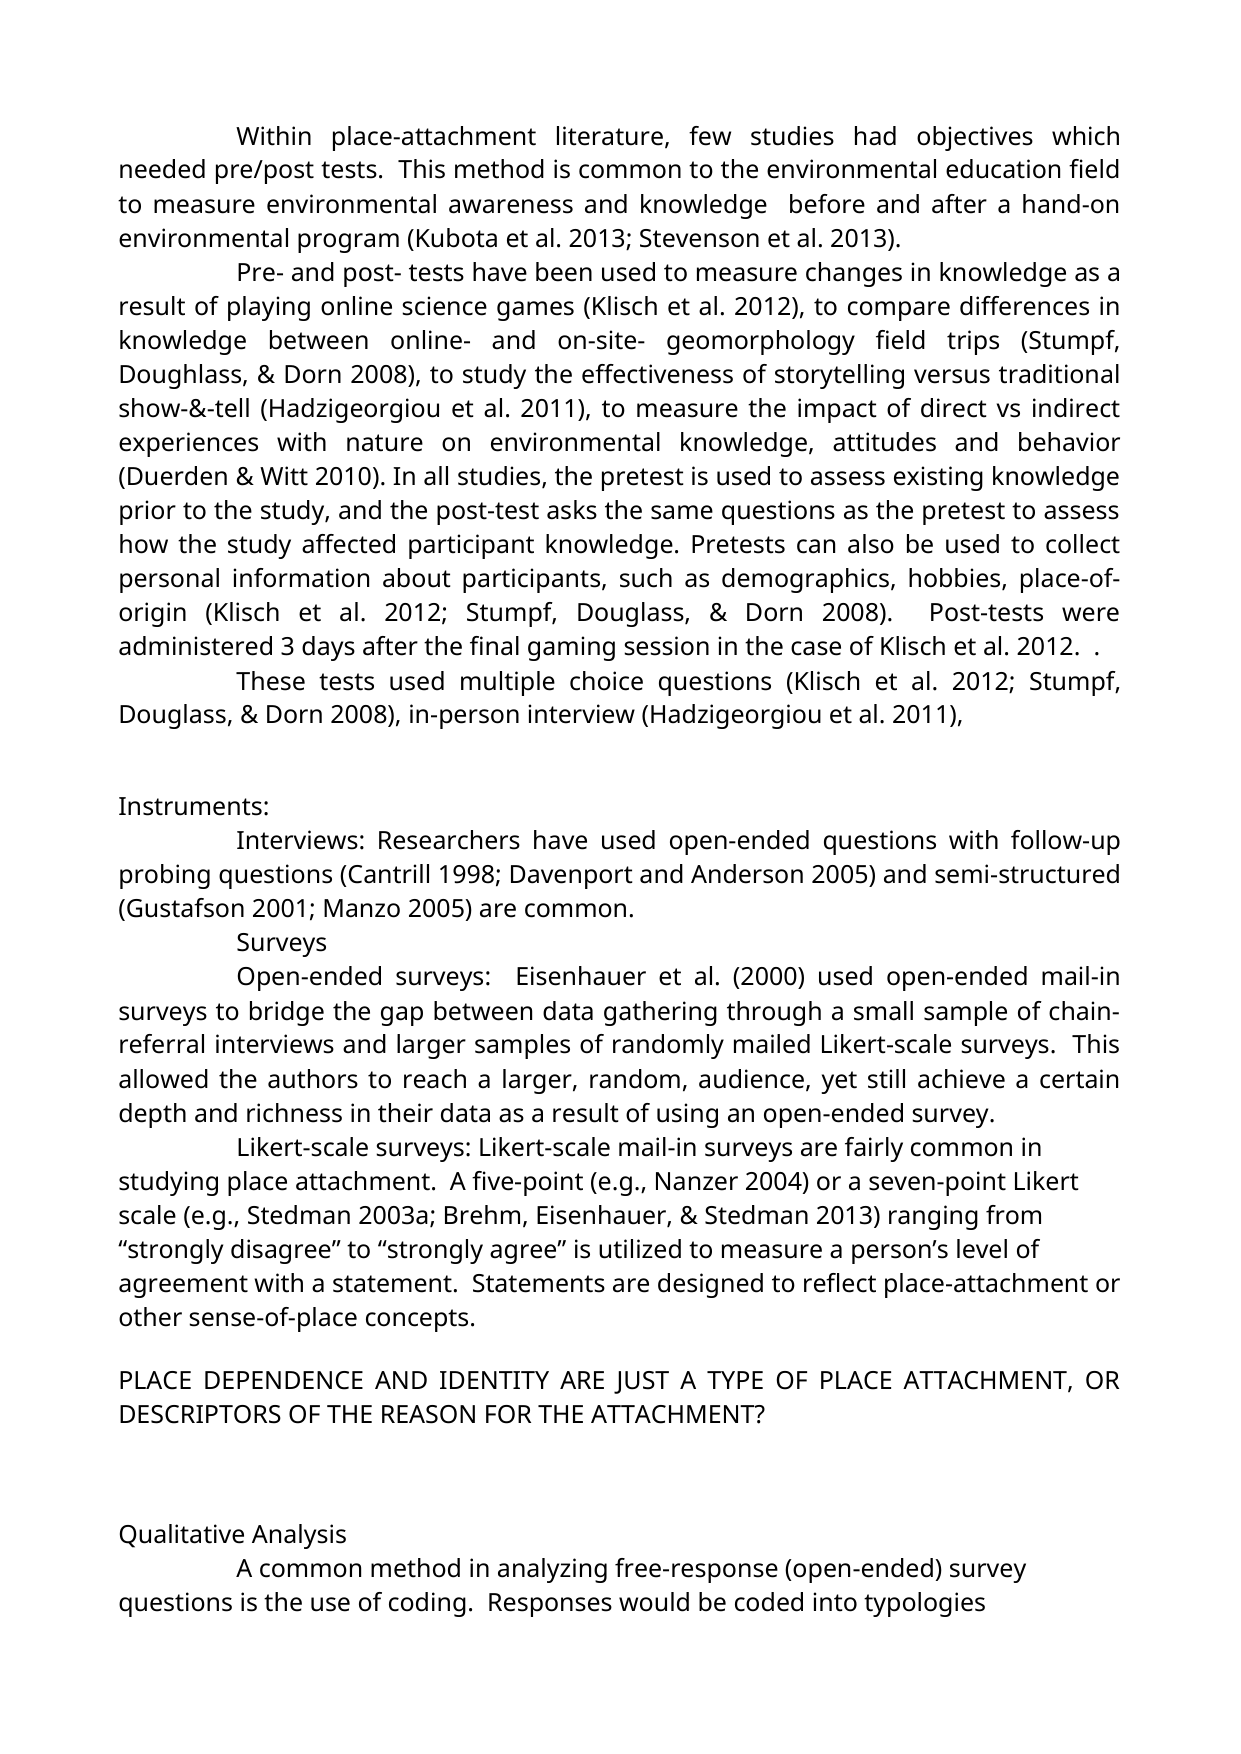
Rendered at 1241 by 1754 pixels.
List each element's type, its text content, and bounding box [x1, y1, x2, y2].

text Instruments: [118, 789, 1122, 823]
text These tests used multiple choice questions (Klisch et al. 2012; Stumpf, Douglass, & Dorn 2008), in-person interview (Hadzigeorgiou et al. 2011), [118, 663, 1122, 731]
text Open-ended surveys: Eisenhauer et al. (2000) used open-ended mail-in surveys to bridge the gap between data gathering through a small sample of chain-referral interviews and larger samples of randomly mailed Likert-scale surveys. This allowed the authors to reach a larger, random, audience, yet still achieve a certain depth and richness in their data as a result of using an open-ended survey. [118, 959, 1122, 1129]
text A common method in analyzing free-response (open-ended) survey questions is the use of coding. Responses would be coded into typologies [118, 1551, 1122, 1619]
text Qualitative Analysis [118, 1517, 1122, 1551]
text PLACE DEPENDENCE AND IDENTITY ARE JUST A TYPE OF PLACE ATTACHMENT, OR DESCRIPTORS OF THE REASON FOR THE ATTACHMENT? [118, 1362, 1122, 1431]
text Interviews: Researchers have used open-ended questions with follow-up probing questions (Cantrill 1998; Davenport and Anderson 2005) and semi-structured (Gustafson 2001; Manzo 2005) are common. [118, 823, 1122, 925]
text Within place-attachment literature, few studies had objectives which needed pre/post tests. This method is common to the environmental education field to measure environmental awareness and knowledge before and after a hand-on environmental program (Kubota et al. 2013; Stevenson et al. 2013). [118, 118, 1122, 254]
text Surveys [118, 925, 1122, 959]
text Pre- and post- tests have been used to measure changes in knowledge as a result of playing online science games (Klisch et al. 2012), to compare differences in knowledge between online- and on-site- geomorphology field trips (Stumpf, Doughlass, & Dorn 2008), to study the effectiveness of storytelling versus traditional show-&-tell (Hadzigeorgiou et al. 2011), to measure the impact of direct vs indirect experiences with nature on environmental knowledge, attitudes and behavior (Duerden & Witt 2010). In all studies, the pretest is used to assess existing knowledge prior to the study, and the post-test asks the same questions as the pretest to assess how the study affected participant knowledge. Pretests can also be used to collect personal information about participants, such as demographics, hobbies, place-of-origin (Klisch et al. 2012; Stumpf, Douglass, & Dorn 2008). Post-tests were administered 3 days after the final gaming session in the case of Klisch et al. 2012. . [118, 254, 1122, 663]
text Likert-scale surveys: Likert-scale mail-in surveys are fairly common in studying place attachment. A five-point (e.g., Nanzer 2004) or a seven-point Likert scale (e.g., Stedman 2003a; Brehm, Eisenhauer, & Stedman 2013) ranging from “strongly disagree” to “strongly agree” is utilized to measure a person’s level of agreement with a statement. Statements are designed to reflect place-attachment or other sense-of-place concepts. [118, 1129, 1122, 1334]
